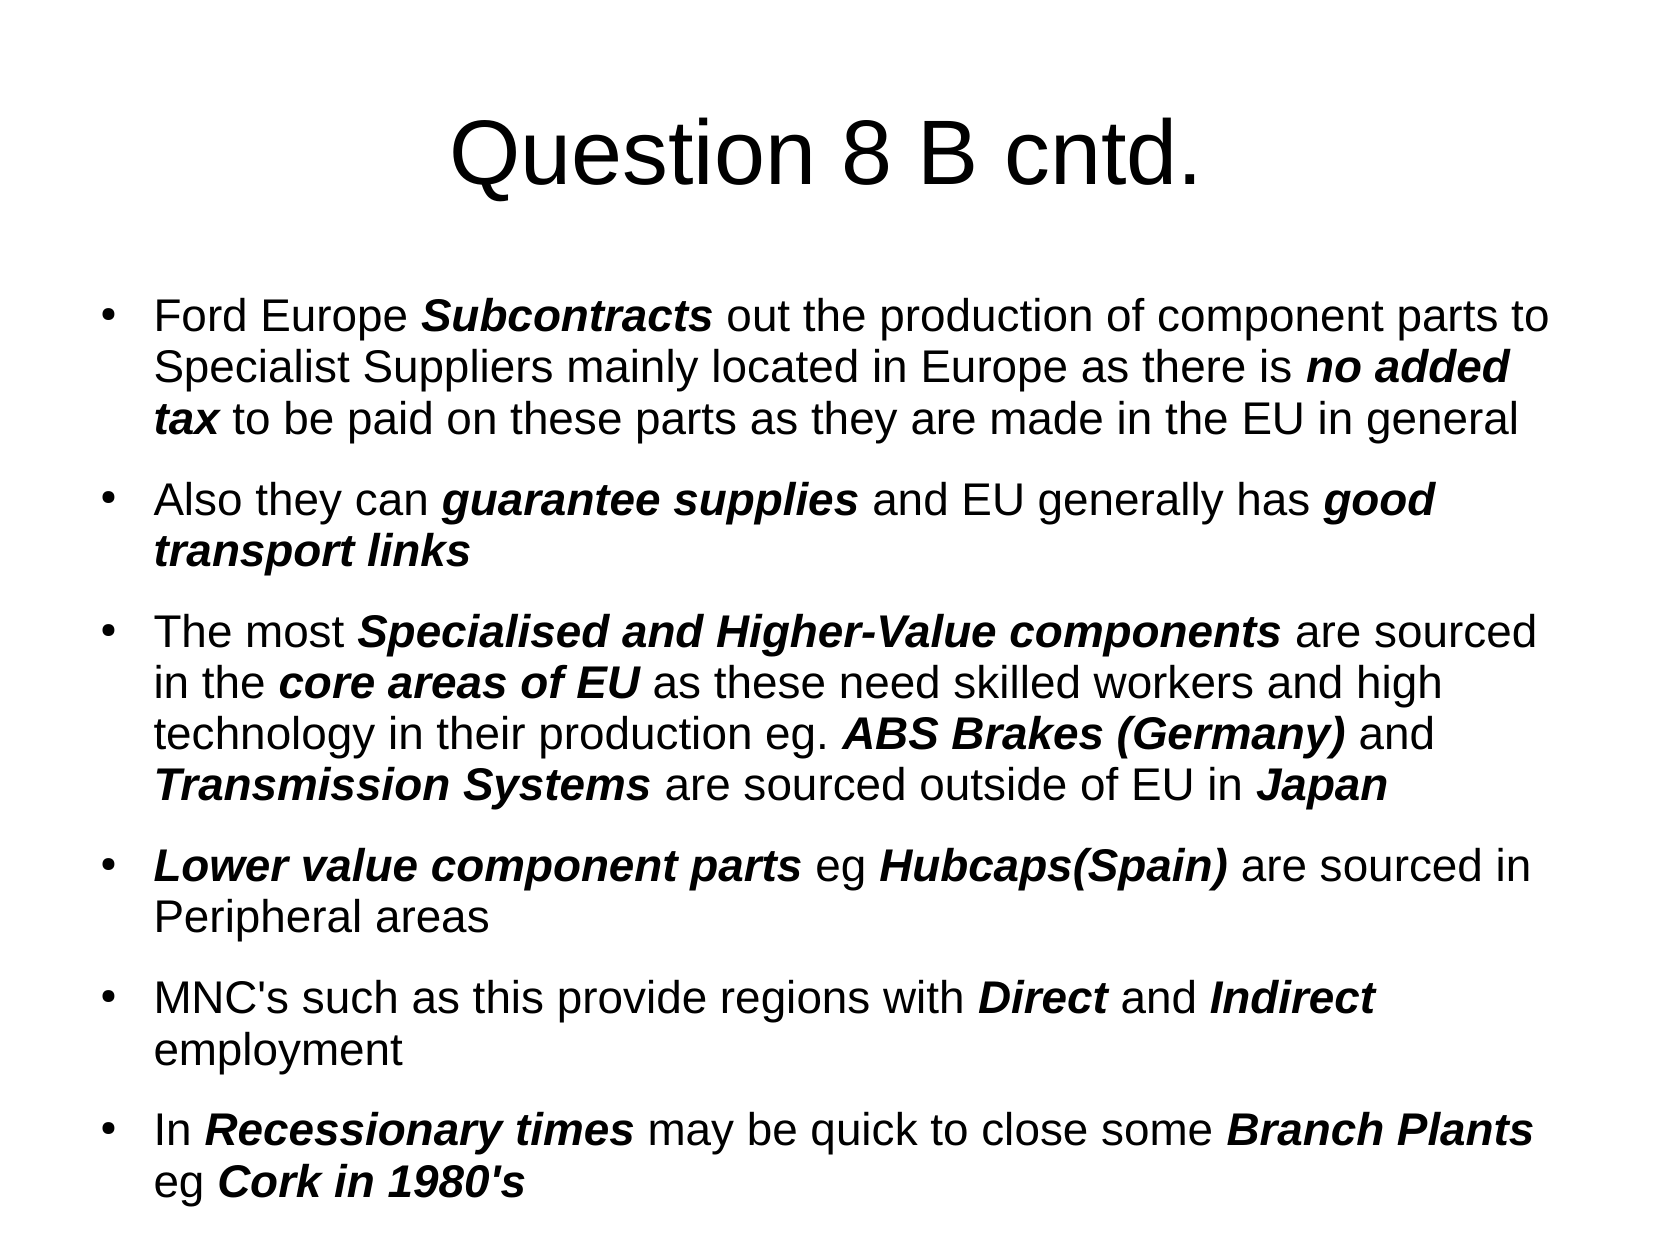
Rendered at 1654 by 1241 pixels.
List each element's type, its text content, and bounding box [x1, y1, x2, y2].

title Question 8 B cntd. [82, 56, 1571, 250]
list Ford Europe Subcontracts out the production of component parts to Specialist Suppliers mainly located in Europe as there is no added tax to be paid on these parts as they are made in the EU in general Also they can guarantee supplies and EU generally has good transport links The most Specialised and Higher-Value components are sourced in the core areas of EU as these need skilled workers and high technology in their production eg. ABS Brakes (Germany) and Transmission Systems are sourced outside of EU in Japan Lower value component parts eg Hubcaps(Spain) are sourced in Peripheral areas MNC's such as this provide regions with Direct and Indirect employment In Recessionary times may be quick to close some Branch Plants eg Cork in 1980's [82, 290, 1571, 1216]
